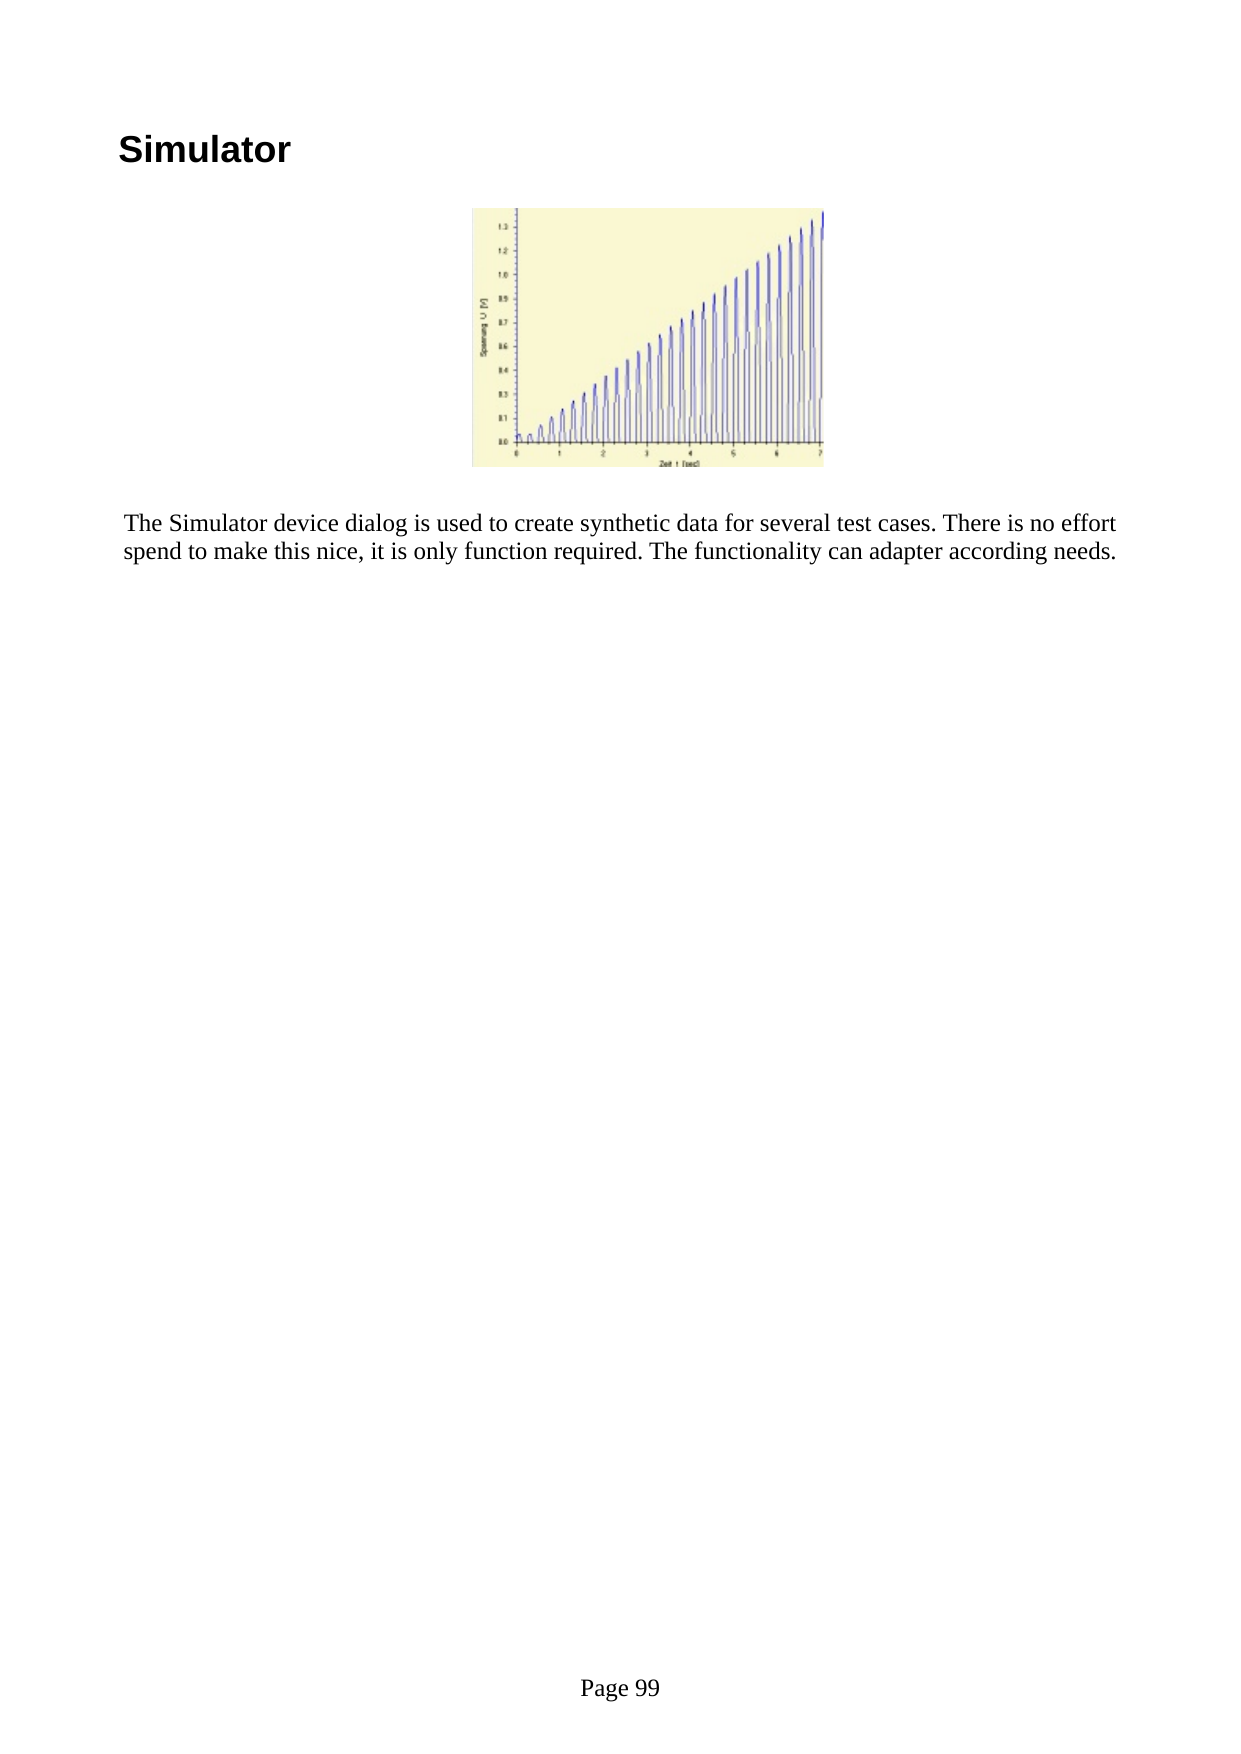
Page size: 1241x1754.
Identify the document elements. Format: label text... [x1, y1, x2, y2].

picture [472, 208, 824, 467]
text The Simulator device dialog is used to create synthetic data for several test cases. There is no effort spend to make this nice, it is only function required. The functionality can adapter according needs. [118, 508, 1122, 565]
subtitle Simulator [118, 127, 1122, 170]
